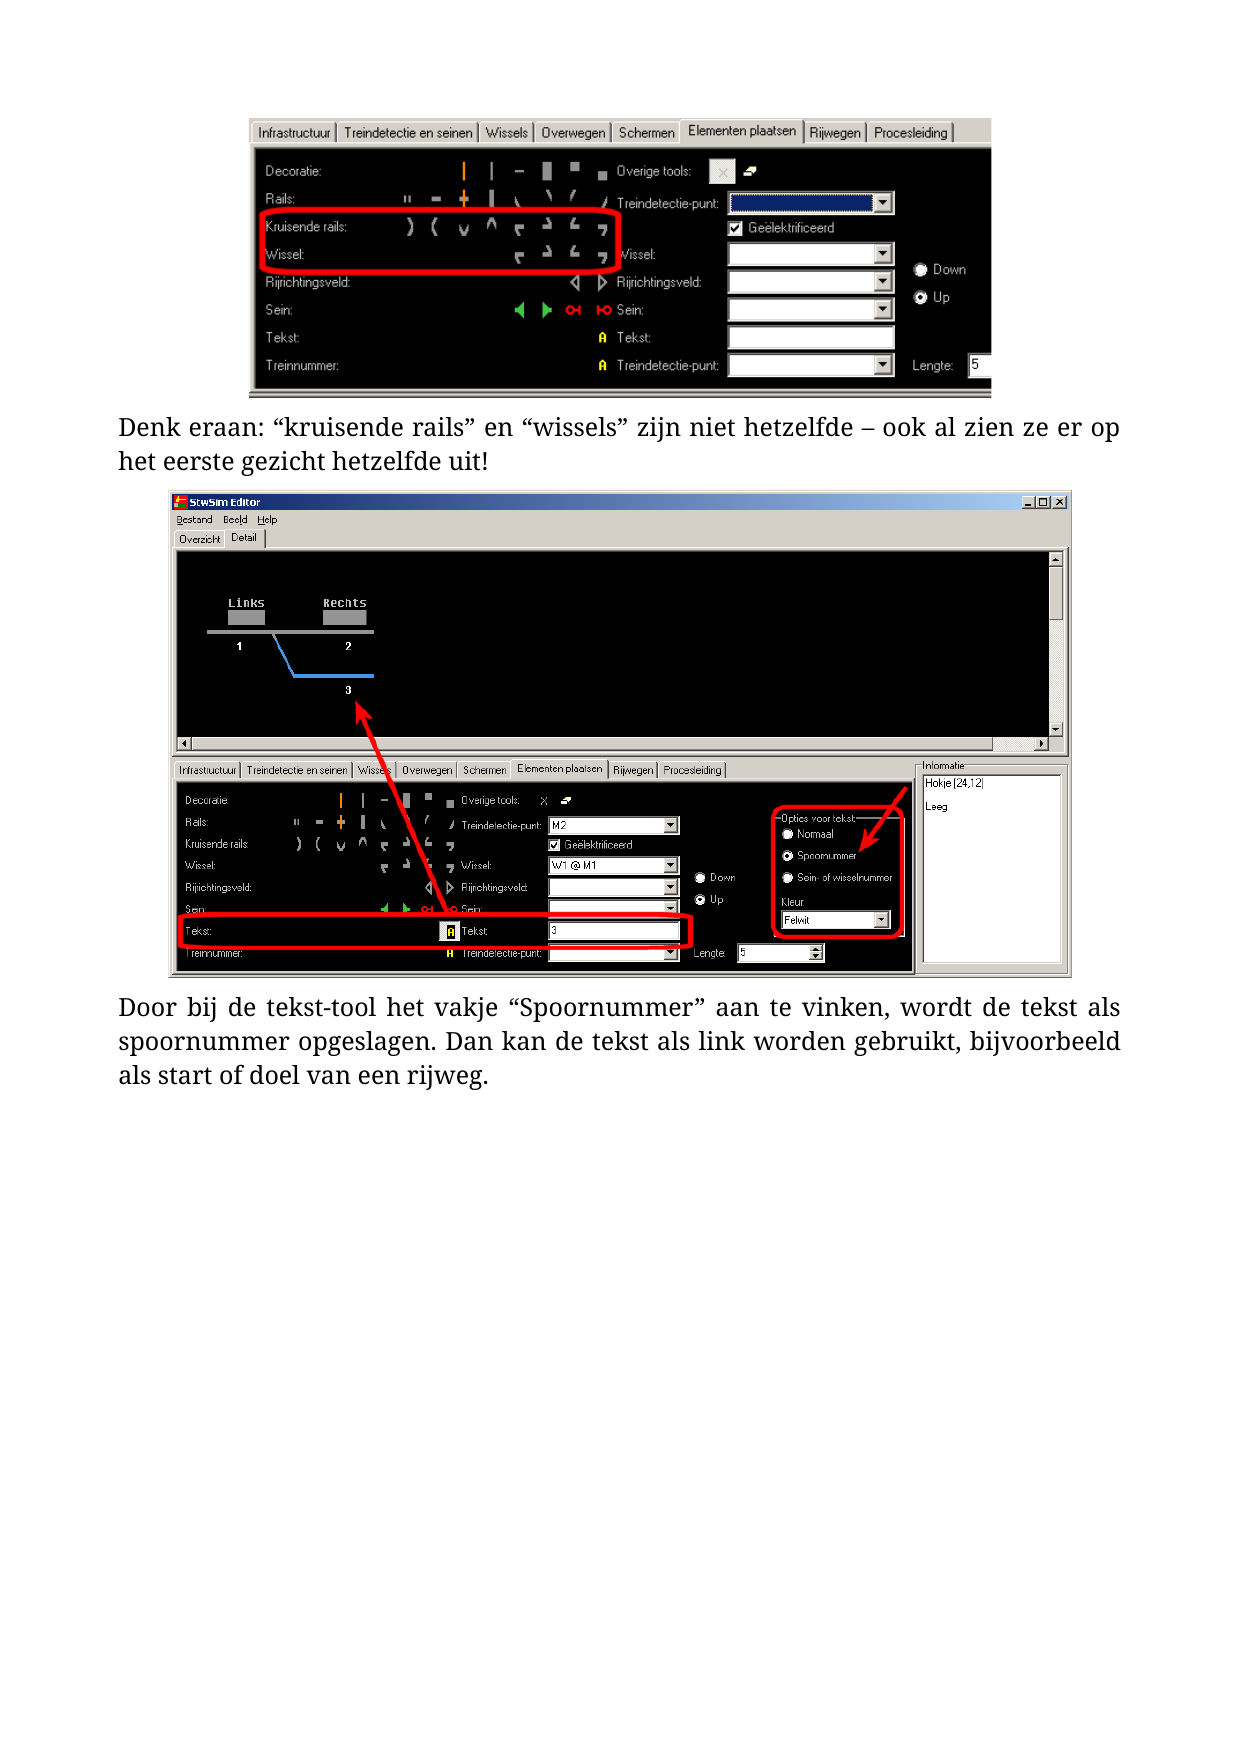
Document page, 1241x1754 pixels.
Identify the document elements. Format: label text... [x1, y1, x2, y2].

text Denk eraan: “kruisende rails” en “wissels” zijn niet hetzelfde – ook al zien ze er op het eerste gezicht hetzelfde uit! [118, 410, 1122, 478]
text Door bij de tekst-tool het vakje “Spoornummer” aan te vinken, wordt de tekst als spoornummer opgeslagen. Dan kan de tekst als link worden gebruikt, bijvoorbeeld als start of doel van een rijweg. [118, 990, 1122, 1092]
